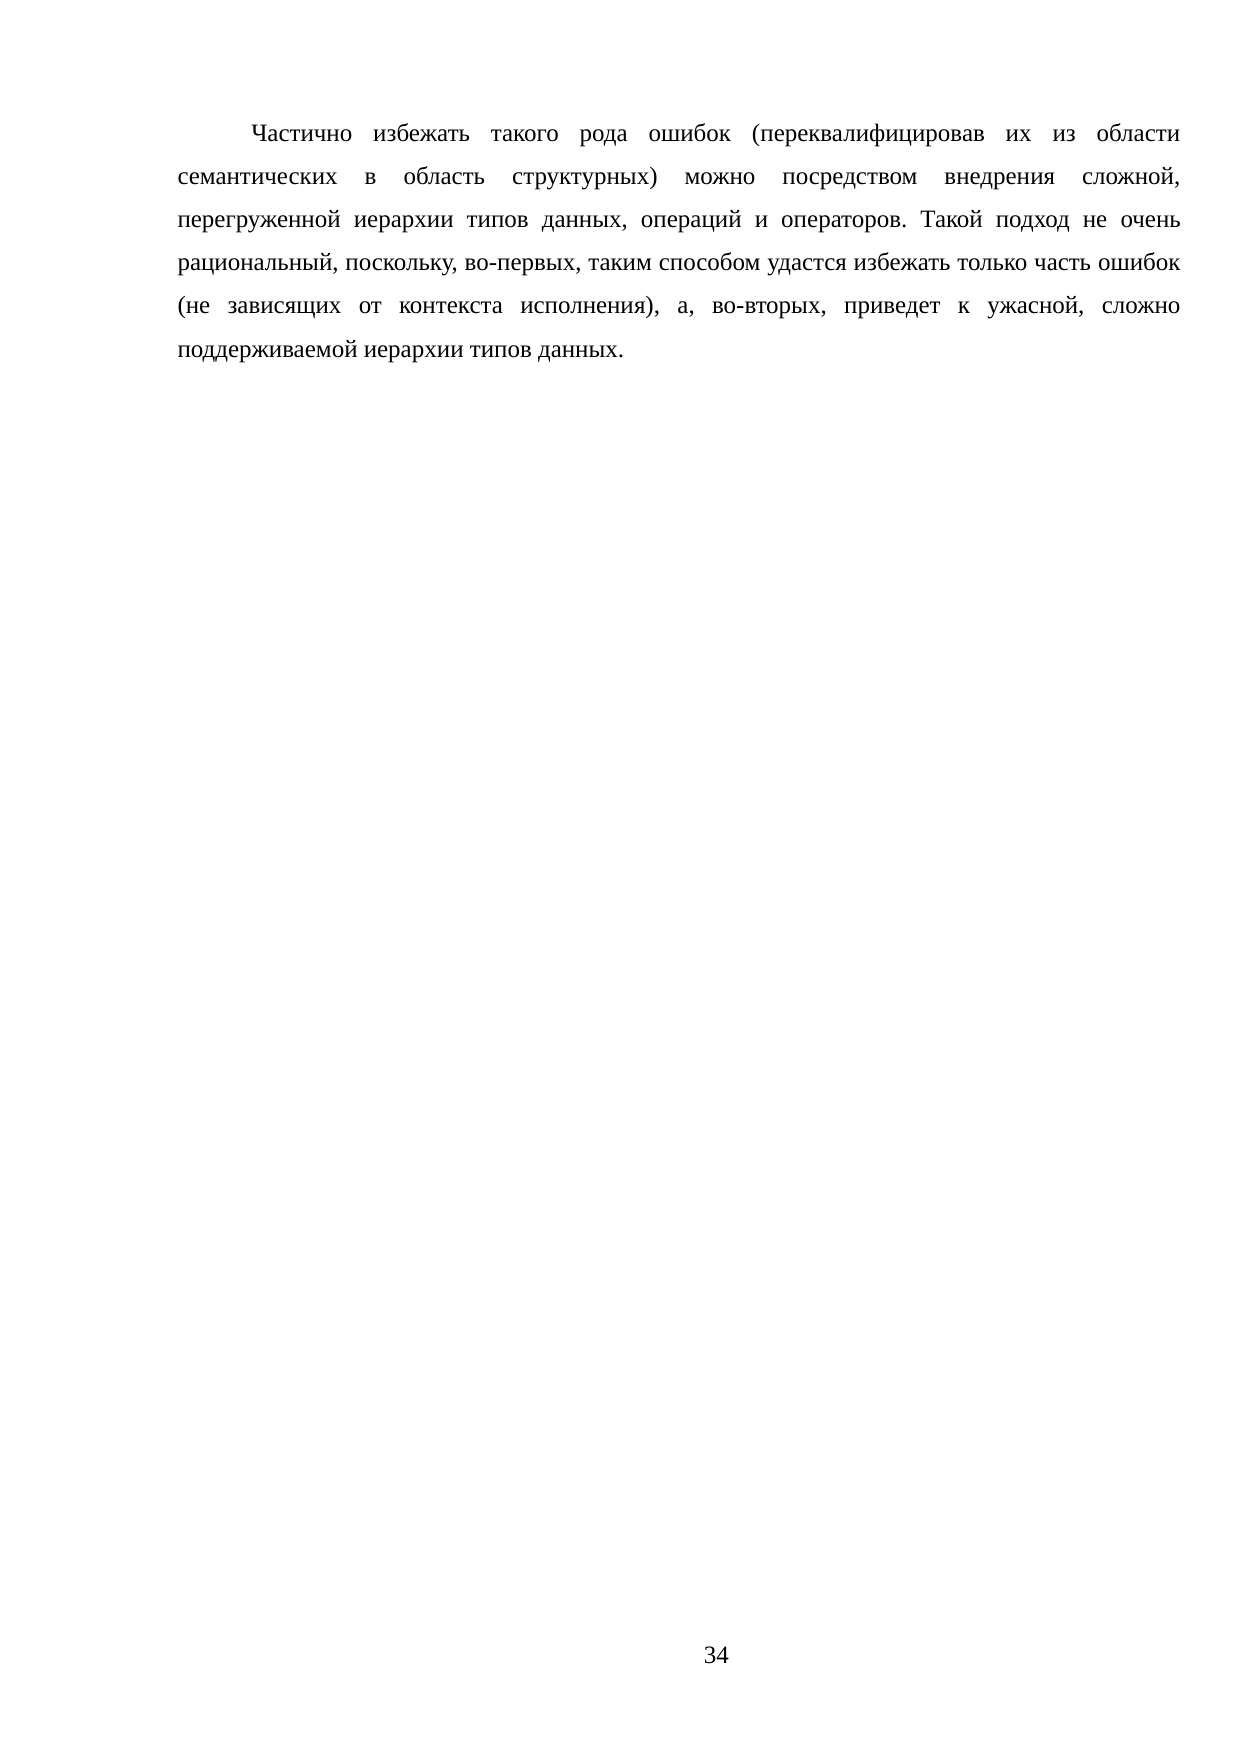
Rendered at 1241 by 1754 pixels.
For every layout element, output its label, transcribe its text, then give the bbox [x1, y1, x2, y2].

text Частично избежать такого рода ошибок (переквалифицировав их из области семантических в область структурных) можно посредством внедрения сложной, перегруженной иерархии типов данных, операций и операторов. Такой подход не очень рациональный, поскольку, во-первых, таким способом удастся избежать только часть ошибок (не зависящих от контекста исполнения), а, во-вторых, приведет к ужасной, сложно поддерживаемой иерархии типов данных. [177, 118, 1181, 362]
